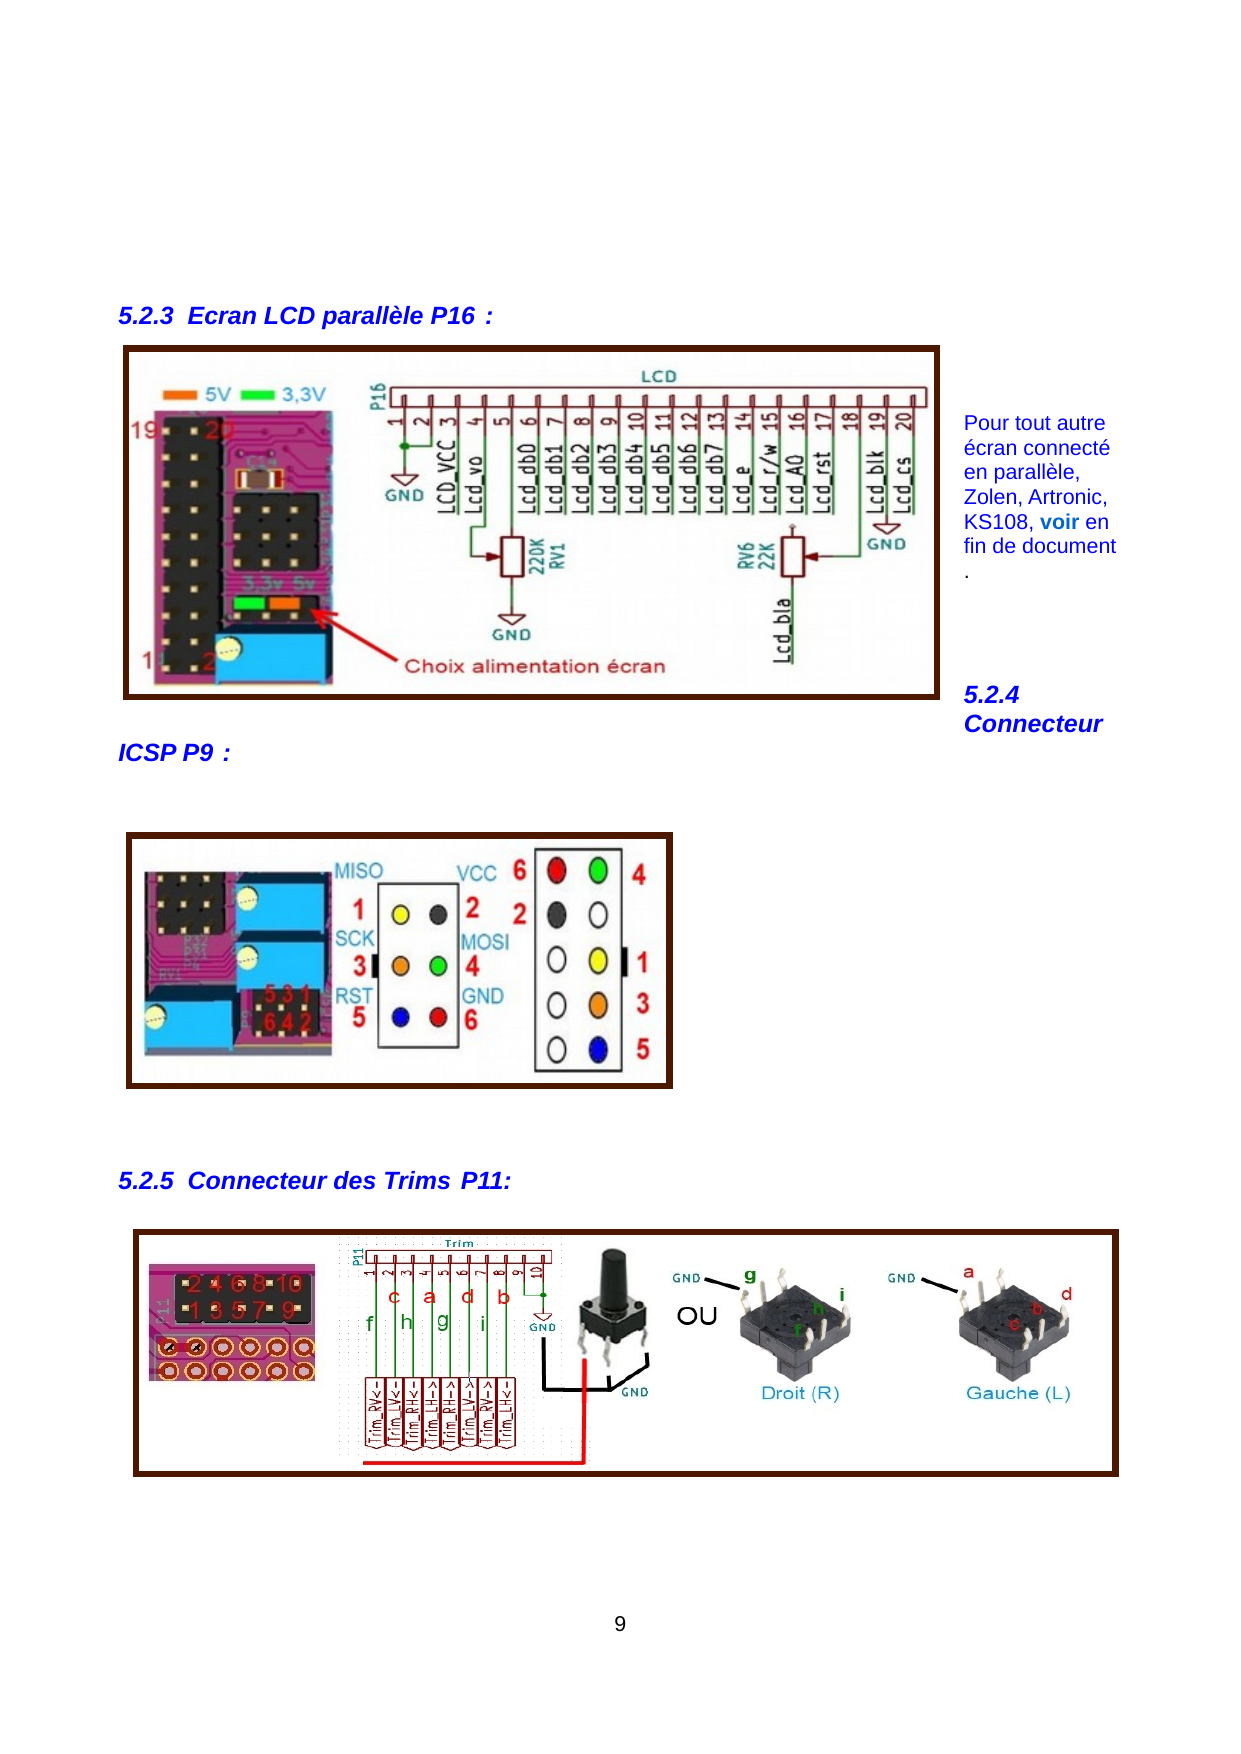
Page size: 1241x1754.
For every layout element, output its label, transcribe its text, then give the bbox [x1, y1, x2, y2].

subtitle 5.2.3 Ecran LCD parallèle P16 : [118, 301, 1122, 329]
picture [129, 352, 934, 694]
picture [132, 839, 666, 1083]
subtitle 5.2.4 Connecteur ICSP P9 : [118, 680, 1122, 766]
subtitle 5.2.5 Connecteur des Trims P11: [118, 1166, 1122, 1195]
picture [139, 1235, 1112, 1471]
text Pour tout autre écran connecté en parallèle, Zolen, Artronic, KS108, voir en fin de document . [940, 410, 1122, 583]
